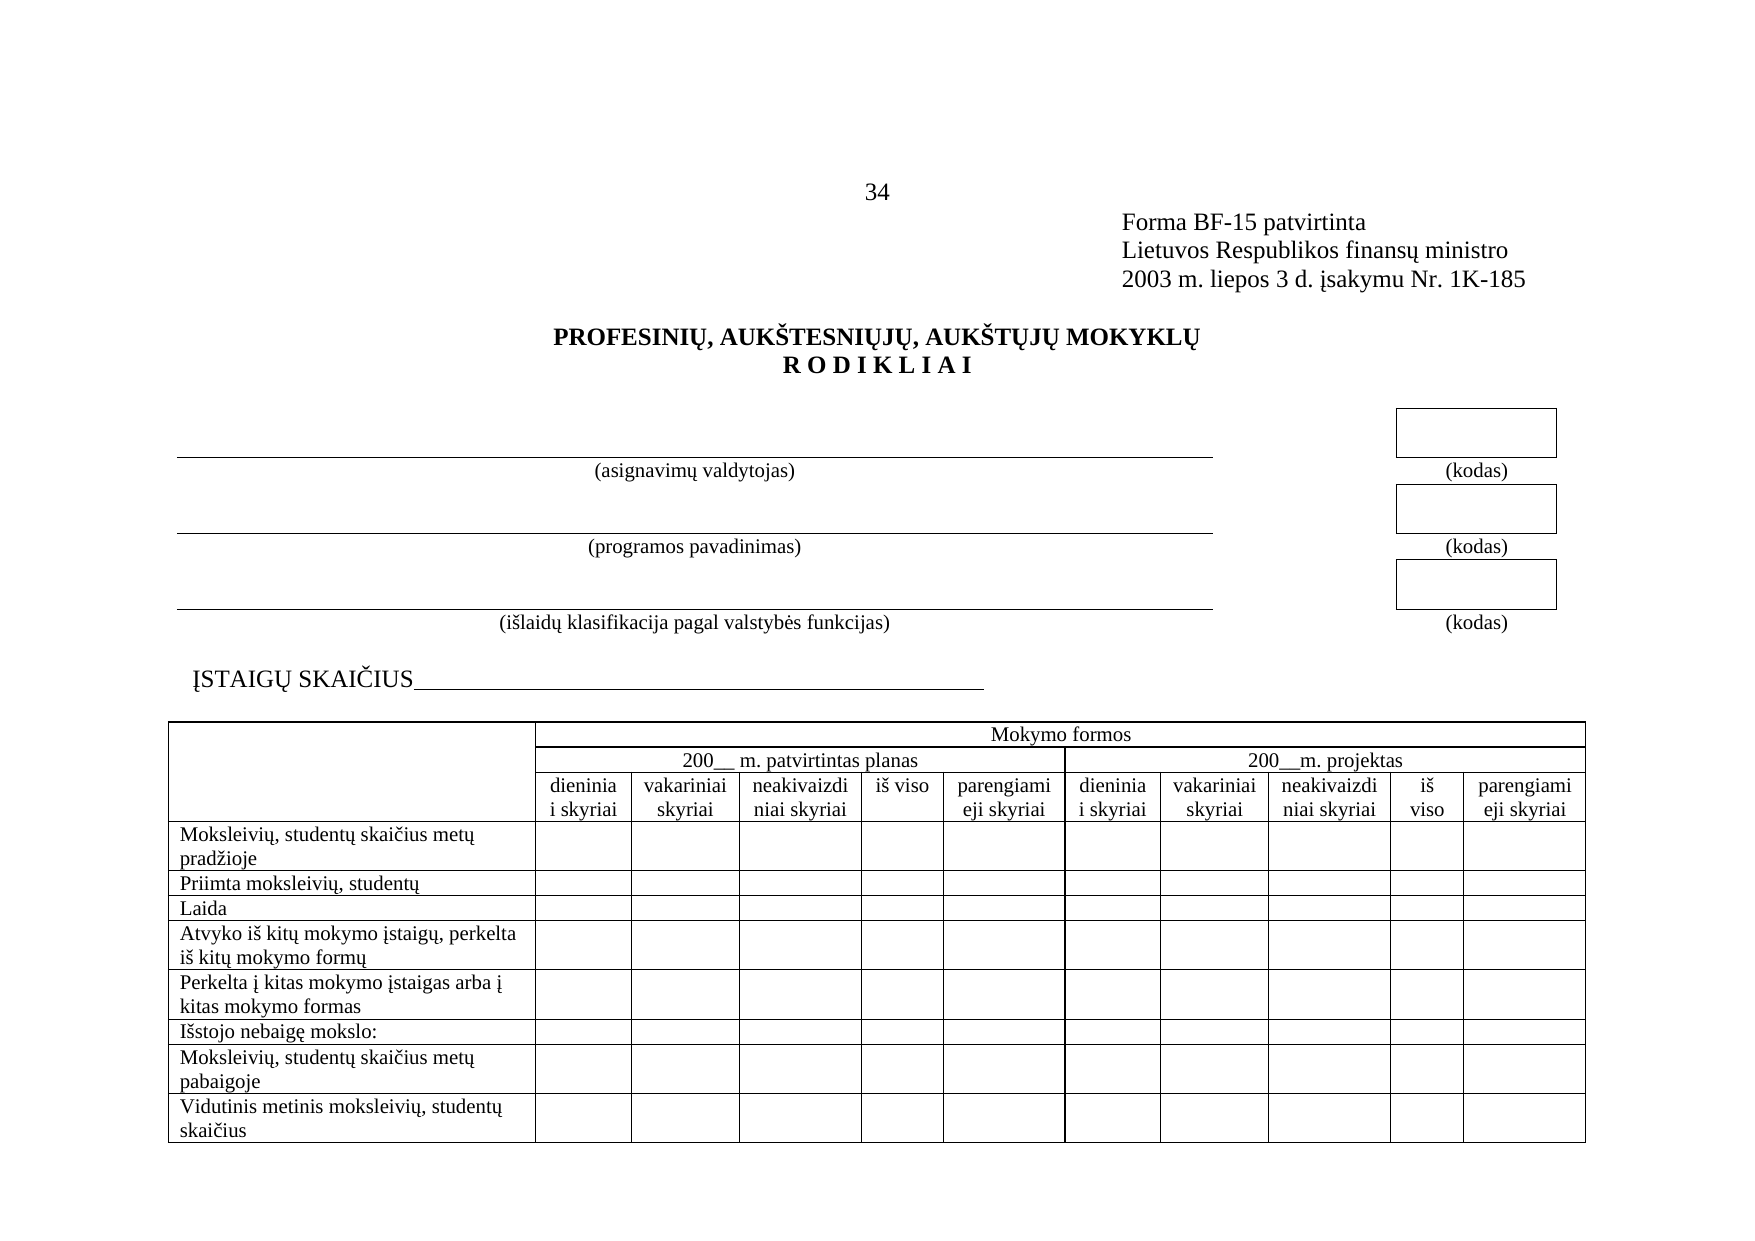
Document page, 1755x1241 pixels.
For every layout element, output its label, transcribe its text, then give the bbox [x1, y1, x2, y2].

table_cell [632, 921, 739, 969]
table_cell [536, 1045, 631, 1093]
table_cell [862, 896, 943, 920]
text PROFESINIŲ, AUKŠTESNIŲJŲ, AUKŠTŲJŲ MOKYKLŲ [118, 322, 1636, 350]
table_cell [177, 484, 1212, 533]
table_cell parengiamieji skyriai [1464, 773, 1585, 821]
table_cell vakariniai skyriai [1161, 773, 1268, 821]
table_cell [740, 1045, 861, 1093]
table_cell [944, 1045, 1064, 1093]
table_cell [1464, 1045, 1585, 1093]
table_cell [632, 896, 739, 920]
table_cell (išlaidų klasifikacija pagal valstybės funkcijas) [177, 610, 1212, 635]
table_cell [1066, 896, 1160, 920]
table_cell [1464, 970, 1585, 1018]
table_cell neakivaizdiniai skyriai [740, 773, 861, 821]
table_cell [862, 1045, 943, 1093]
table_cell [740, 970, 861, 1018]
table_cell [944, 896, 1064, 920]
table_cell Moksleivių, studentų skaičius metų pradžioje [169, 822, 535, 870]
table_cell [536, 1020, 631, 1043]
table_header [177, 408, 1212, 457]
table_cell [944, 822, 1064, 870]
table_cell [944, 970, 1064, 1018]
text Lietuvos Respublikos finansų ministro [1122, 235, 1594, 264]
table_cell dieniniai skyriai [1066, 773, 1160, 821]
table_cell [944, 1020, 1064, 1043]
table_cell [1066, 1020, 1160, 1043]
table_cell [1269, 970, 1390, 1018]
table_cell [862, 871, 943, 895]
table_cell [1161, 822, 1268, 870]
text RODIKLIAI [118, 350, 1636, 379]
table_cell [632, 822, 739, 870]
table_header [1213, 408, 1290, 457]
table_cell (programos pavadinimas) [177, 534, 1212, 559]
table_cell (asignavimų valdytojas) [177, 458, 1212, 484]
table_cell [536, 921, 631, 969]
table_cell [1391, 921, 1463, 969]
table_cell [740, 822, 861, 870]
table_cell [1161, 896, 1268, 920]
table_cell [632, 1094, 739, 1142]
table_header [1397, 409, 1556, 457]
table_header [169, 723, 535, 821]
table_cell [1161, 1020, 1268, 1043]
table_cell iš viso [1391, 773, 1463, 821]
table_cell [536, 1094, 631, 1142]
table_cell 200__ m. patvirtintas planas [536, 748, 1064, 772]
table_cell [740, 871, 861, 895]
table_cell [1066, 871, 1160, 895]
table_cell [1391, 871, 1463, 895]
table_cell [1213, 457, 1290, 484]
table_cell [740, 1020, 861, 1043]
table_cell 200__m. projektas [1066, 748, 1585, 772]
table_cell [1391, 970, 1463, 1018]
table_cell parengiamieji skyriai [944, 773, 1064, 821]
table_cell (kodas) [1396, 610, 1557, 635]
text Forma BF-15 patvirtinta [1122, 207, 1594, 235]
table_cell [1066, 1045, 1160, 1093]
table_cell [862, 1020, 943, 1043]
table_cell [1161, 1045, 1268, 1093]
text 2003 m. liepos 3 d. įsakymu Nr. 1K-185 [1122, 264, 1594, 293]
table_cell [1269, 822, 1390, 870]
table_cell [1066, 822, 1160, 870]
table_cell [1213, 559, 1290, 608]
table_cell [1397, 485, 1556, 533]
table_cell [1290, 533, 1396, 559]
table_cell (kodas) [1396, 458, 1557, 484]
table_cell [1464, 1020, 1585, 1043]
table_cell Perkelta į kitas mokymo įstaigas arba į kitas mokymo formas [169, 970, 535, 1018]
table_cell [536, 871, 631, 895]
table_cell Atvyko iš kitų mokymo įstaigų, perkelta iš kitų mokymo formų [169, 921, 535, 969]
table_cell Vidutinis metinis moksleivių, studentų skaičius [169, 1094, 535, 1142]
table_cell [1269, 1020, 1390, 1043]
table_cell [1213, 533, 1290, 559]
table_cell [1269, 871, 1390, 895]
table_cell iš viso [862, 773, 943, 821]
table_cell Laida [169, 896, 535, 920]
table_cell [1269, 1045, 1390, 1093]
table_cell [1464, 822, 1585, 870]
table_cell [1391, 896, 1463, 920]
table_cell [1290, 484, 1396, 533]
table_cell [1161, 871, 1268, 895]
table_cell [1161, 970, 1268, 1018]
text ĮSTAIGŲ SKAIČIUS [118, 664, 1636, 693]
table_cell [740, 896, 861, 920]
table_cell [177, 559, 1212, 608]
table_cell Priimta moksleivių, studentų [169, 871, 535, 895]
table_cell Išstojo nebaigę mokslo: [169, 1020, 535, 1043]
table_cell [632, 1045, 739, 1093]
table_cell [1213, 484, 1290, 533]
table_cell [1213, 609, 1290, 635]
table_cell [1464, 871, 1585, 895]
table_cell [536, 970, 631, 1018]
table_cell [1161, 1094, 1268, 1142]
table_cell [1391, 1094, 1463, 1142]
table_cell [740, 921, 861, 969]
table_cell [1391, 1045, 1463, 1093]
table_cell [944, 1094, 1064, 1142]
table_cell [1464, 1094, 1585, 1142]
table_cell [1464, 896, 1585, 920]
table_cell [1066, 970, 1160, 1018]
table_cell [1066, 1094, 1160, 1142]
table_cell [1161, 921, 1268, 969]
table_cell [632, 970, 739, 1018]
table_cell [1290, 457, 1396, 484]
table_cell [1269, 1094, 1390, 1142]
table_cell [536, 822, 631, 870]
table_cell [1397, 560, 1556, 608]
table_cell [862, 1094, 943, 1142]
table_cell [1269, 921, 1390, 969]
table_cell [1464, 921, 1585, 969]
table_cell dieniniai skyriai [536, 773, 631, 821]
table_cell [862, 921, 943, 969]
table_cell [944, 871, 1064, 895]
table_cell [1269, 896, 1390, 920]
table_cell [944, 921, 1064, 969]
table_cell [1290, 609, 1396, 635]
table_cell [740, 1094, 861, 1142]
table_cell neakivaizdiniai skyriai [1269, 773, 1390, 821]
table_cell [1290, 559, 1396, 608]
table_cell [1391, 1020, 1463, 1043]
table_cell [632, 1020, 739, 1043]
table_cell Moksleivių, studentų skaičius metų pabaigoje [169, 1045, 535, 1093]
table_cell [862, 970, 943, 1018]
table_cell [1391, 822, 1463, 870]
table_cell [536, 896, 631, 920]
table_cell [862, 822, 943, 870]
table_cell [1066, 921, 1160, 969]
table_cell (kodas) [1396, 534, 1557, 559]
table_header [1290, 408, 1396, 457]
table_header Mokymo formos [536, 723, 1585, 746]
table_cell vakariniai skyriai [632, 773, 739, 821]
table_cell [632, 871, 739, 895]
